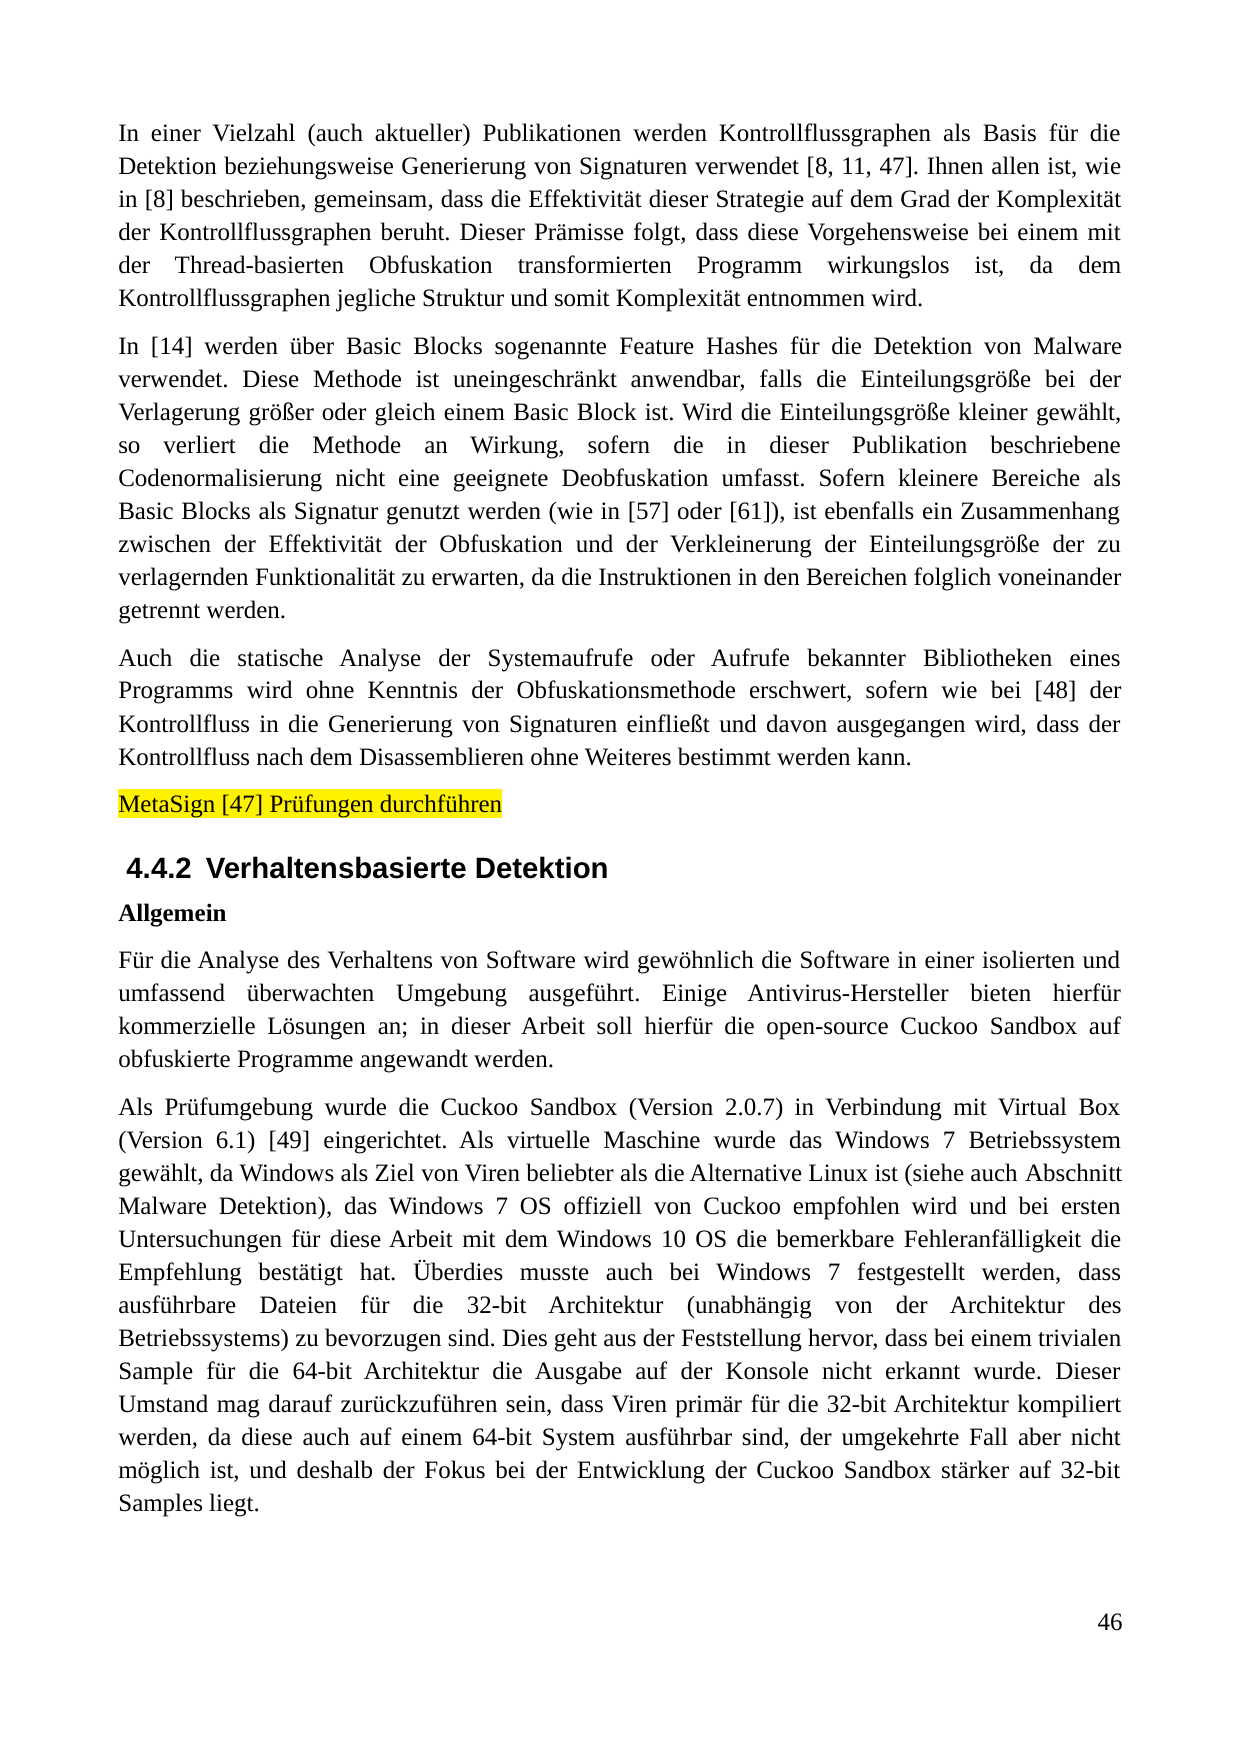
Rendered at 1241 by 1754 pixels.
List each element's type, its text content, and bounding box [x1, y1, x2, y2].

subtitle Verhaltensbasierte Detektion [118, 851, 1122, 885]
text Als Prüfumgebung wurde die Cuckoo Sandbox (Version 2.0.7) in Verbindung mit Virtual Box (Version 6.1) [49] eingerichtet. Als virtuelle Maschine wurde das Windows 7 Betriebssystem gewählt, da Windows als Ziel von Viren beliebter als die Alternative Linux ist (siehe auch Abschnitt Malware Detektion), das Windows 7 OS offiziell von Cuckoo empfohlen wird und bei ersten Untersuchungen für diese Arbeit mit dem Windows 10 OS die bemerkbare Fehleranfälligkeit die Empfehlung bestätigt hat. Überdies musste auch bei Windows 7 festgestellt werden, dass ausführbare Dateien für die 32-bit Architektur (unabhängig von der Architektur des Betriebssystems) zu bevorzugen sind. Dies geht aus der Feststellung hervor, dass bei einem trivialen Sample für die 64-bit Architektur die Ausgabe auf der Konsole nicht erkannt wurde. Dieser Umstand mag darauf zurückzuführen sein, dass Viren primär für die 32-bit Architektur kompiliert werden, da diese auch auf einem 64-bit System ausführbar sind, der umgekehrte Fall aber nicht möglich ist, und deshalb der Fokus bei der Entwicklung der Cuckoo Sandbox stärker auf 32-bit Samples liegt. [118, 1092, 1122, 1517]
text MetaSign [47] Prüfungen durchführen [118, 789, 1122, 818]
text In [14] werden über Basic Blocks sogenannte Feature Hashes für die Detektion von Malware verwendet. Diese Methode ist uneingeschränkt anwendbar, falls die Einteilungsgröße bei der Verlagerung größer oder gleich einem Basic Block ist. Wird die Einteilungsgröße kleiner gewählt, so verliert die Methode an Wirkung, sofern die in dieser Publikation beschriebene Codenormalisierung nicht eine geeignete Deobfuskation umfasst. Sofern kleinere Bereiche als Basic Blocks als Signatur genutzt werden (wie in [57] oder [61]), ist ebenfalls ein Zusammenhang zwischen der Effektivität der Obfuskation und der Verkleinerung der Einteilungsgröße der zu verlagernden Funktionalität zu erwarten, da die Instruktionen in den Bereichen folglich voneinander getrennt werden. [118, 331, 1122, 624]
text In einer Vielzahl (auch aktueller) Publikationen werden Kontrollflussgraphen als Basis für die Detektion beziehungsweise Generierung von Signaturen verwendet [8, 11, 47]. Ihnen allen ist, wie in [8] beschrieben, gemeinsam, dass die Effektivität dieser Strategie auf dem Grad der Komplexität der Kontrollflussgraphen beruht. Dieser Prämisse folgt, dass diese Vorgehensweise bei einem mit der Thread-basierten Obfuskation transformierten Programm wirkungslos ist, da dem Kontrollflussgraphen jegliche Struktur und somit Komplexität entnommen wird. [118, 118, 1122, 312]
text Auch die statische Analyse der Systemaufrufe oder Aufrufe bekannter Bibliotheken eines Programms wird ohne Kenntnis der Obfuskationsmethode erschwert, sofern wie bei [48] der Kontrollfluss in die Generierung von Signaturen einfließt und davon ausgegangen wird, dass der Kontrollfluss nach dem Disassemblieren ohne Weiteres bestimmt werden kann. [118, 643, 1122, 770]
text Allgemein [118, 898, 1122, 926]
text Für die Analyse des Verhaltens von Software wird gewöhnlich die Software in einer isolierten und umfassend überwachten Umgebung ausgeführt. Einige Antivirus-Hersteller bieten hierfür kommerzielle Lösungen an; in dieser Arbeit soll hierfür die open-source Cuckoo Sandbox auf obfuskierte Programme angewandt werden. [118, 945, 1122, 1073]
